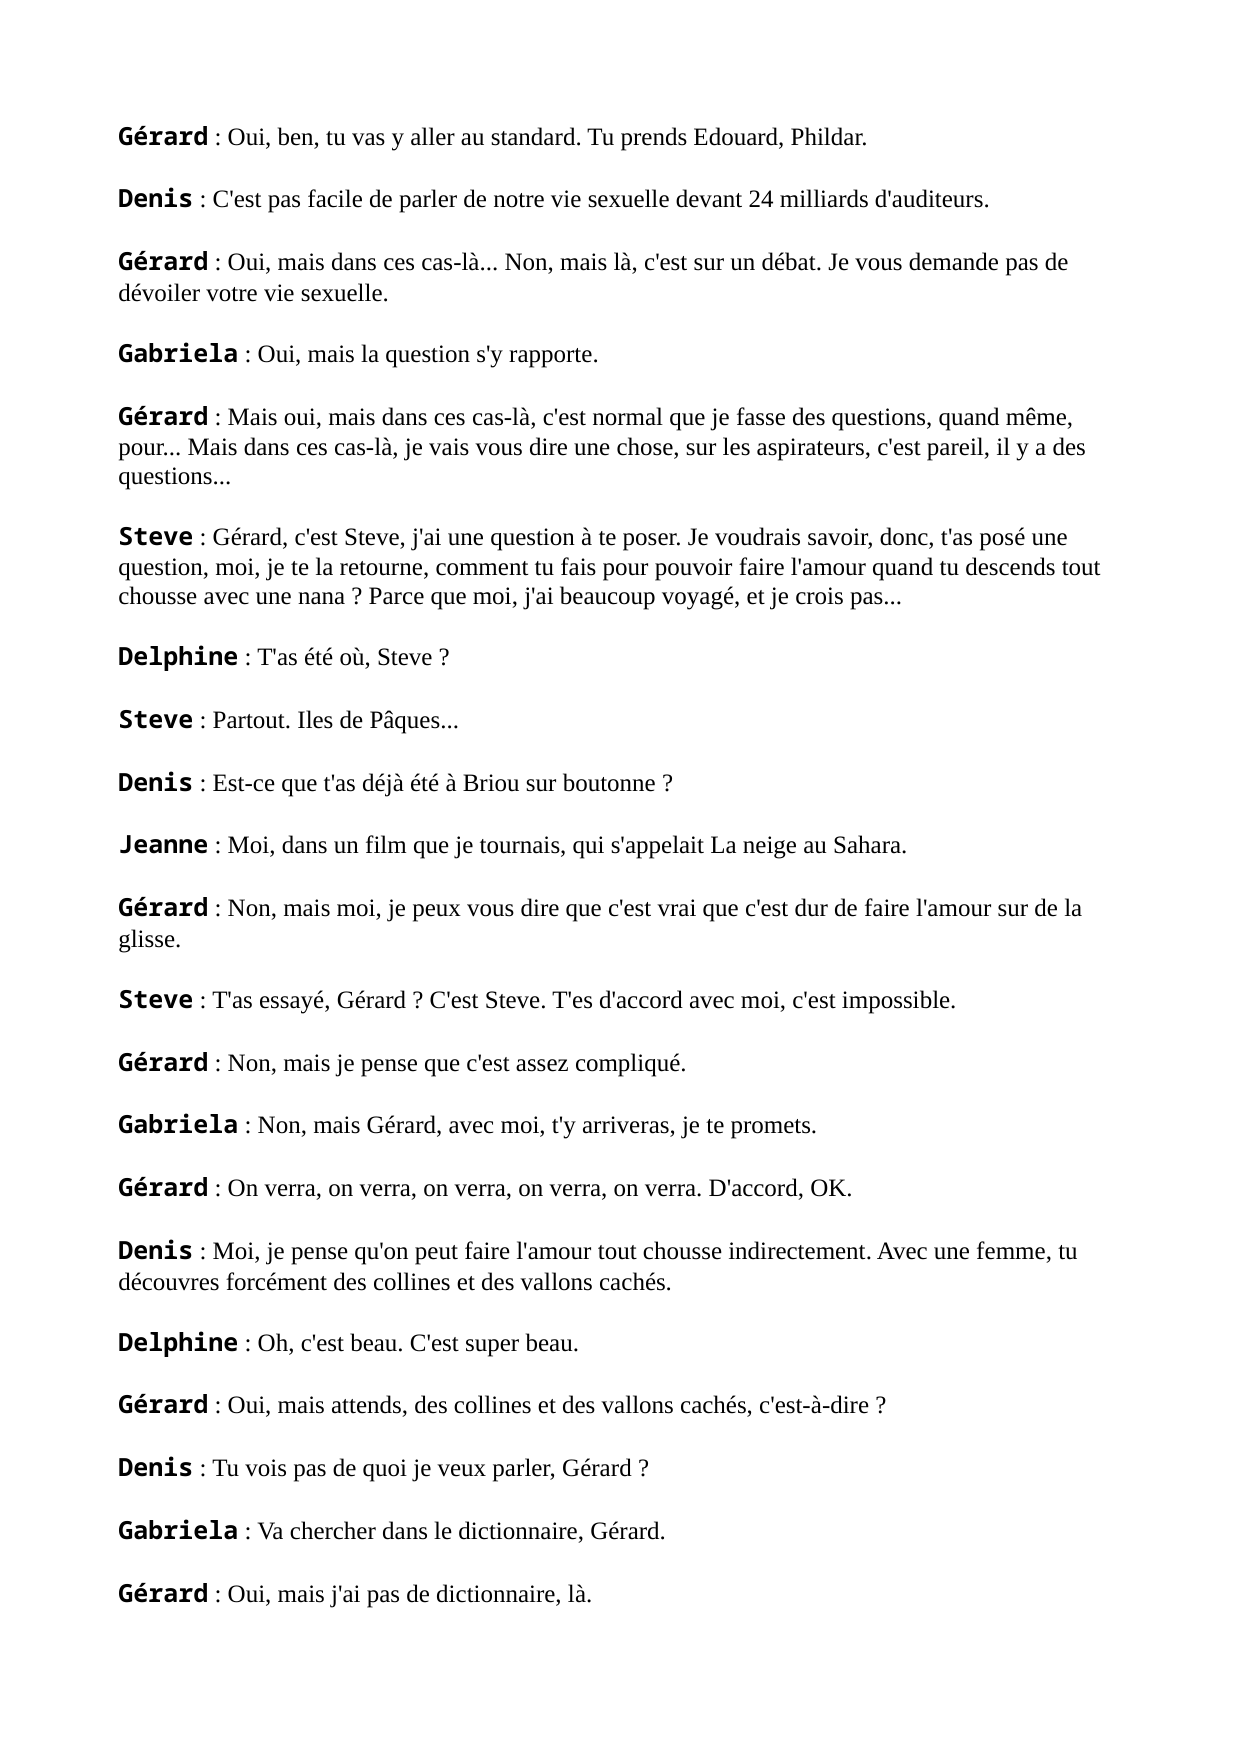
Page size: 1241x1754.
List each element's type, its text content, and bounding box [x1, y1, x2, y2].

text Gérard : Oui, mais j'ai pas de dictionnaire, là. [118, 1576, 1122, 1610]
text Gérard : Oui, ben, tu vas y aller au standard. Tu prends Edouard, Phildar. [118, 118, 1122, 152]
text Gérard : Non, mais moi, je peux vous dire que c'est vrai que c'est dur de faire l'amour sur de la glisse. [118, 890, 1122, 953]
text Gabriela : Non, mais Gérard, avec moi, t'y arriveras, je te promets. [118, 1107, 1122, 1141]
text Gérard : Mais oui, mais dans ces cas-là, c'est normal que je fasse des questions, quand même, pour... Mais dans ces cas-là, je vais vous dire une chose, sur les aspirateurs, c'est pareil, il y a des questions... [118, 398, 1122, 490]
text Denis : C'est pas facile de parler de notre vie sexuelle devant 24 milliards d'auditeurs. [118, 181, 1122, 215]
text Gérard : Oui, mais attends, des collines et des vallons cachés, c'est-à-dire ? [118, 1387, 1122, 1421]
text Gérard : Non, mais je pense que c'est assez compliqué. [118, 1044, 1122, 1078]
text Delphine : Oh, c'est beau. C'est super beau. [118, 1324, 1122, 1358]
text Denis : Moi, je pense qu'on peut faire l'amour tout chousse indirectement. Avec une femme, tu découvres forcément des collines et des vallons cachés. [118, 1233, 1122, 1296]
text Denis : Tu vois pas de quoi je veux parler, Gérard ? [118, 1450, 1122, 1484]
text Steve : Partout. Iles de Pâques... [118, 702, 1122, 736]
text Denis : Est-ce que t'as déjà été à Briou sur boutonne ? [118, 764, 1122, 798]
text Gabriela : Oui, mais la question s'y rapporte. [118, 335, 1122, 369]
text Gérard : On verra, on verra, on verra, on verra, on verra. D'accord, OK. [118, 1170, 1122, 1204]
text Delphine : T'as été où, Steve ? [118, 639, 1122, 673]
text Steve : Gérard, c'est Steve, j'ai une question à te poser. Je voudrais savoir, donc, t'as posé une question, moi, je te la retourne, comment tu fais pour pouvoir faire l'amour quand tu descends tout chousse avec une nana ? Parce que moi, j'ai beaucoup voyagé, et je crois pas... [118, 518, 1122, 610]
text Gérard : Oui, mais dans ces cas-là... Non, mais là, c'est sur un débat. Je vous demande pas de dévoiler votre vie sexuelle. [118, 244, 1122, 307]
text Steve : T'as essayé, Gérard ? C'est Steve. T'es d'accord avec moi, c'est impossible. [118, 982, 1122, 1016]
text Jeanne : Moi, dans un film que je tournais, qui s'appelait La neige au Sahara. [118, 827, 1122, 861]
text Gabriela : Va chercher dans le dictionnaire, Gérard. [118, 1513, 1122, 1547]
